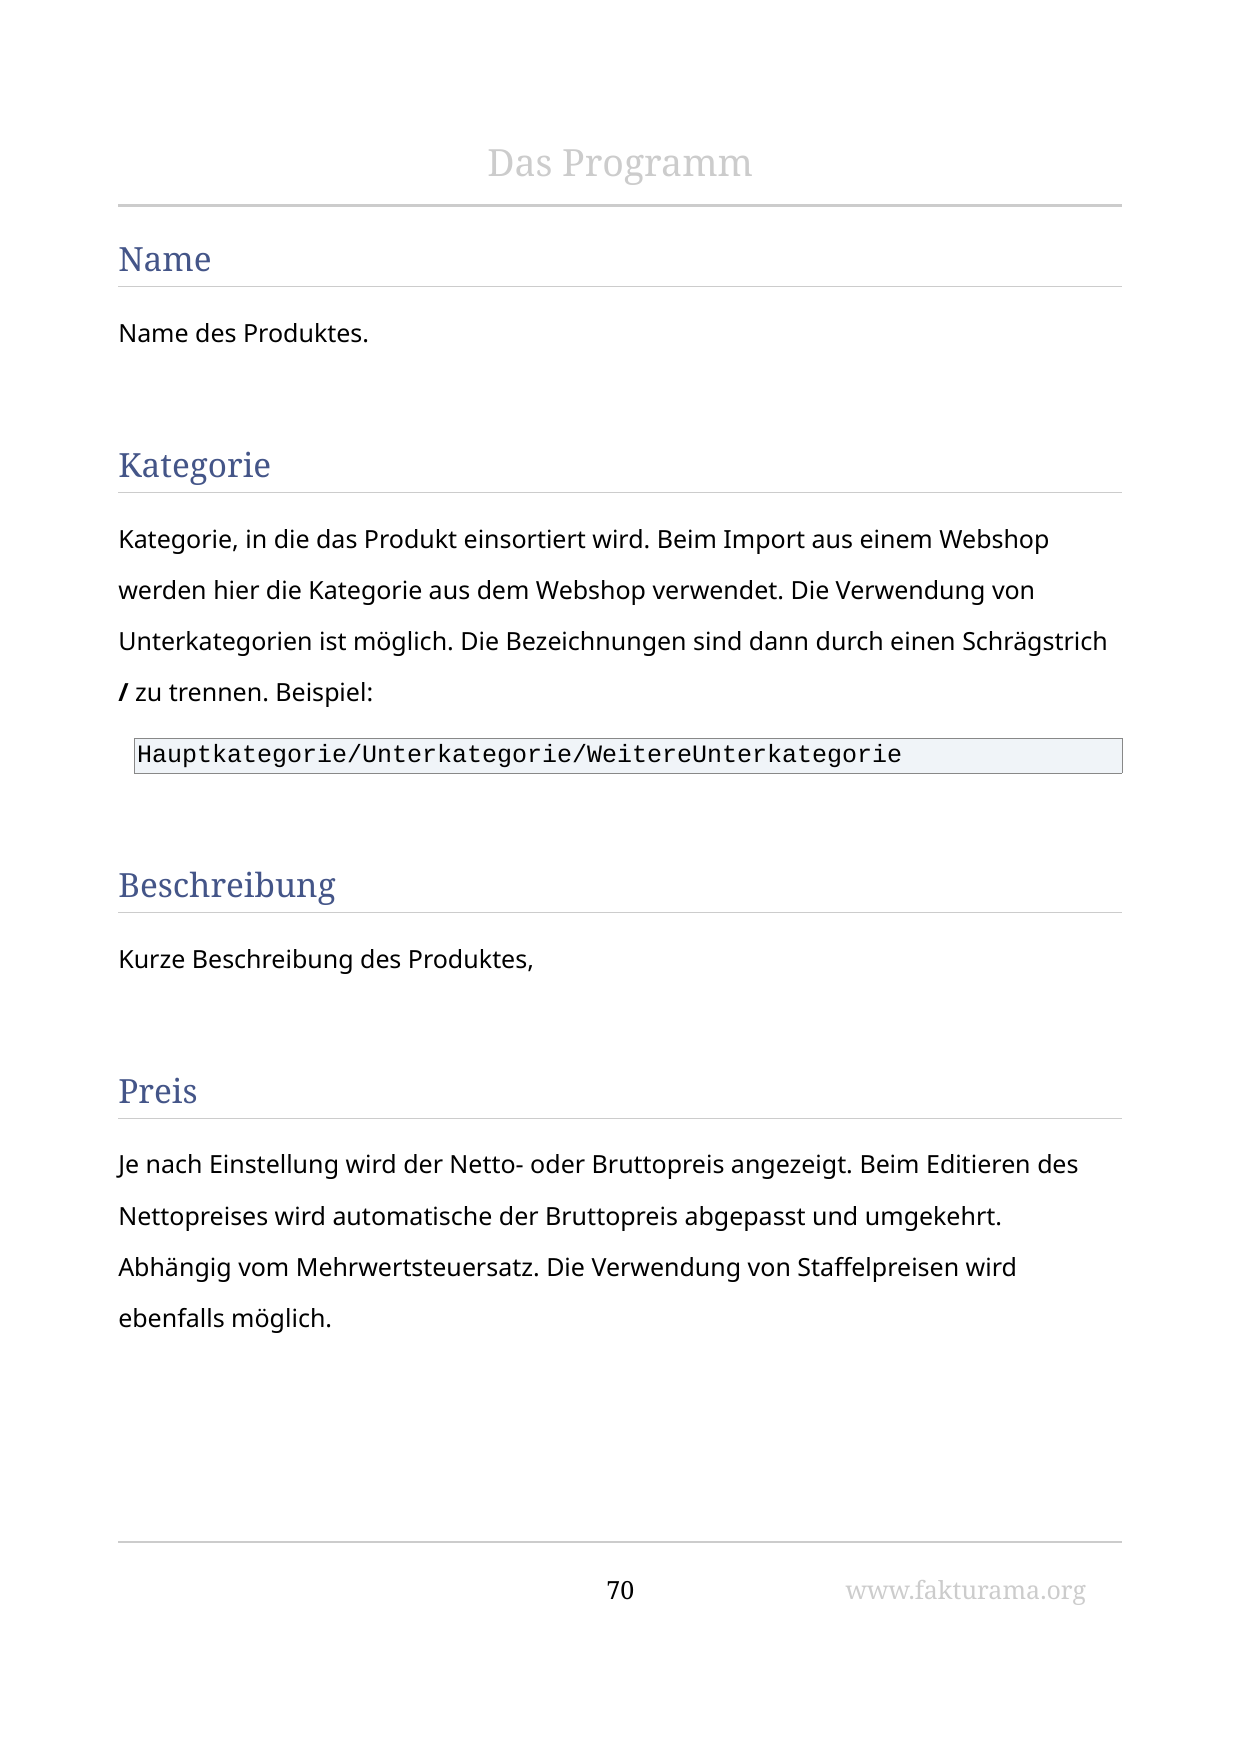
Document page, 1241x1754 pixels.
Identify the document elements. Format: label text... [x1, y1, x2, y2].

text Kategorie, in die das Produkt einsortiert wird. Beim Import aus einem Webshop werden hier die Kategorie aus dem Webshop verwendet. Die Verwendung von Unterkategorien ist möglich. Die Bezeichnungen sind dann durch einen Schrägstrich / zu trennen. Beispiel: [118, 522, 1122, 709]
subtitle Kategorie [118, 442, 1122, 492]
subtitle Beschreibung [118, 862, 1122, 912]
text Kurze Beschreibung des Produktes, [118, 941, 1122, 976]
text Je nach Einstellung wird der Netto- oder Bruttopreis angezeigt. Beim Editieren des Nettopreises wird automatische der Bruttopreis abgepasst und umgekehrt. Abhängig vom Mehrwertsteuersatz. Die Verwendung von Staffelpreisen wird ebenfalls möglich. [118, 1147, 1122, 1334]
subtitle Name [118, 236, 1122, 286]
subtitle Preis [118, 1067, 1122, 1118]
text Hauptkategorie/Unterkategorie/WeitereUnterkategorie [135, 739, 1122, 773]
text Name des Produktes. [118, 316, 1122, 350]
